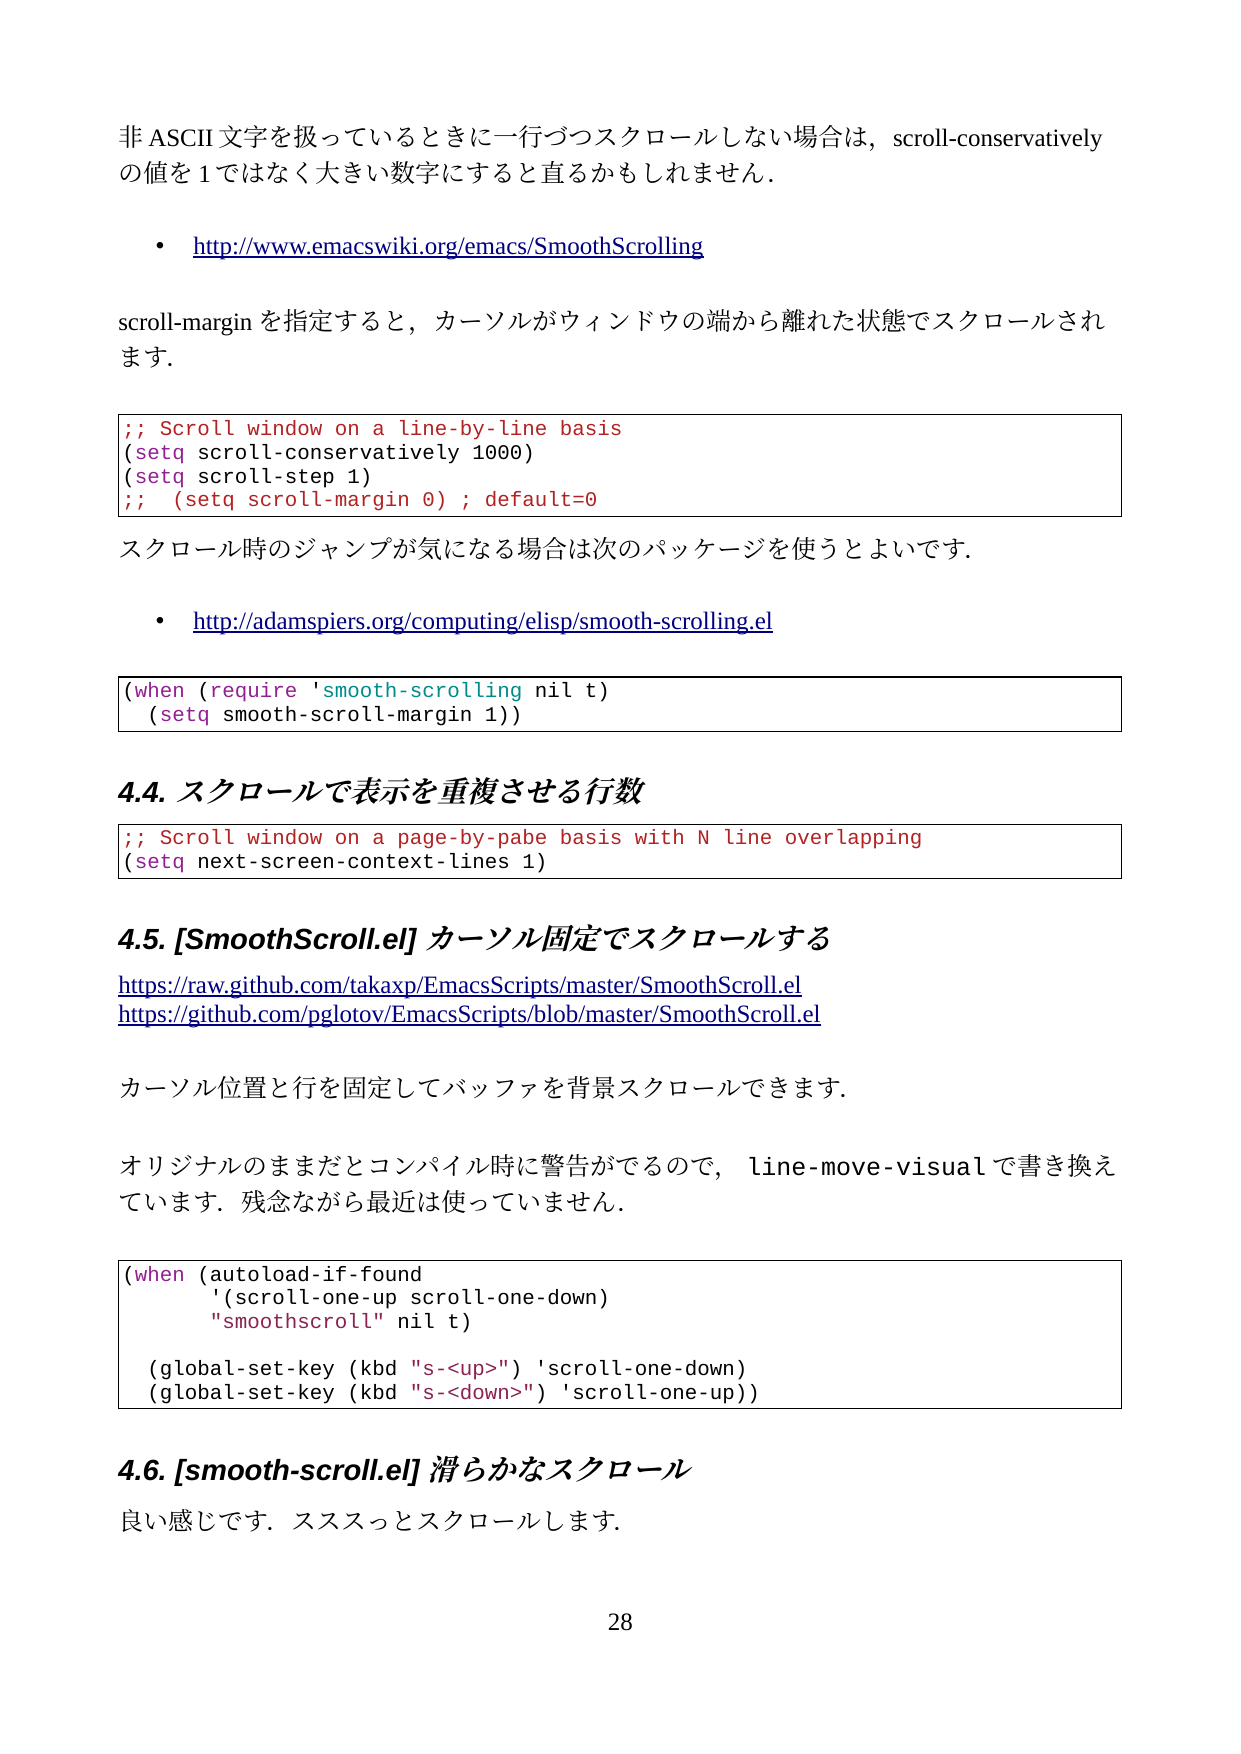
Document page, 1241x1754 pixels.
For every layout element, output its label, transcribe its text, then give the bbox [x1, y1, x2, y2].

text scroll-margin を指定すると，カーソルがウィンドウの端から離れた状態でスクロールされます． [118, 301, 1122, 402]
text 非ASCII文字を扱っているときに一行づつスクロールしない場合は，scroll-conservatively の値を1ではなく大きい数字にすると直るかもしれません． [118, 118, 1122, 219]
text "smoothscroll" nil t) [119, 1307, 1121, 1331]
text https://raw.github.com/takaxp/EmacsScripts/master/SmoothScroll.el https://github.com/pglotov/EmacsScripts/blob/master/SmoothScroll.el [118, 970, 1122, 1057]
text (setq smooth-scroll-margin 1)) [119, 700, 1121, 731]
text カーソル位置と行を固定してバッファを背景スクロールできます． [118, 1069, 1122, 1134]
text オリジナルのままだとコンパイル時に警告がでるので， line-move-visual で書き換えています．残念ながら最近は使っていません． [118, 1146, 1122, 1247]
text '(scroll-one-up scroll-one-down) [119, 1283, 1121, 1307]
subtitle スクロールで表示を重複させる行数 [118, 769, 1122, 811]
list http://www.emacswiki.org/emacs/SmoothScrolling [156, 231, 1122, 289]
text (global-set-key (kbd "s-<up>") 'scroll-one-down) [119, 1354, 1121, 1378]
text (when (require 'smooth-scrolling nil t) [119, 678, 1121, 700]
text ;; Scroll window on a line-by-line basis [119, 415, 1121, 438]
text (setq next-screen-context-lines 1) [119, 847, 1121, 878]
text ;; (setq scroll-margin 0) ; default=0 [119, 485, 1121, 516]
subtitle [SmoothScroll.el] カーソル固定でスクロールする [118, 916, 1122, 958]
text (global-set-key (kbd "s-<down>") 'scroll-one-up)) [119, 1378, 1121, 1408]
subtitle [smooth-scroll.el] 滑らかなスクロール [118, 1447, 1122, 1489]
text (when (autoload-if-found [119, 1261, 1121, 1283]
text ;; Scroll window on a page-by-pabe basis with N line overlapping [119, 825, 1121, 847]
text (setq scroll-conservatively 1000) [119, 438, 1121, 462]
text (setq scroll-step 1) [119, 462, 1121, 485]
text スクロール時のジャンプが気になる場合は次のパッケージを使うとよいです． [118, 529, 1122, 594]
list http://adamspiers.org/computing/elisp/smooth-scrolling.el [156, 606, 1122, 664]
text 良い感じです．スススっとスクロールします． [118, 1501, 1122, 1566]
